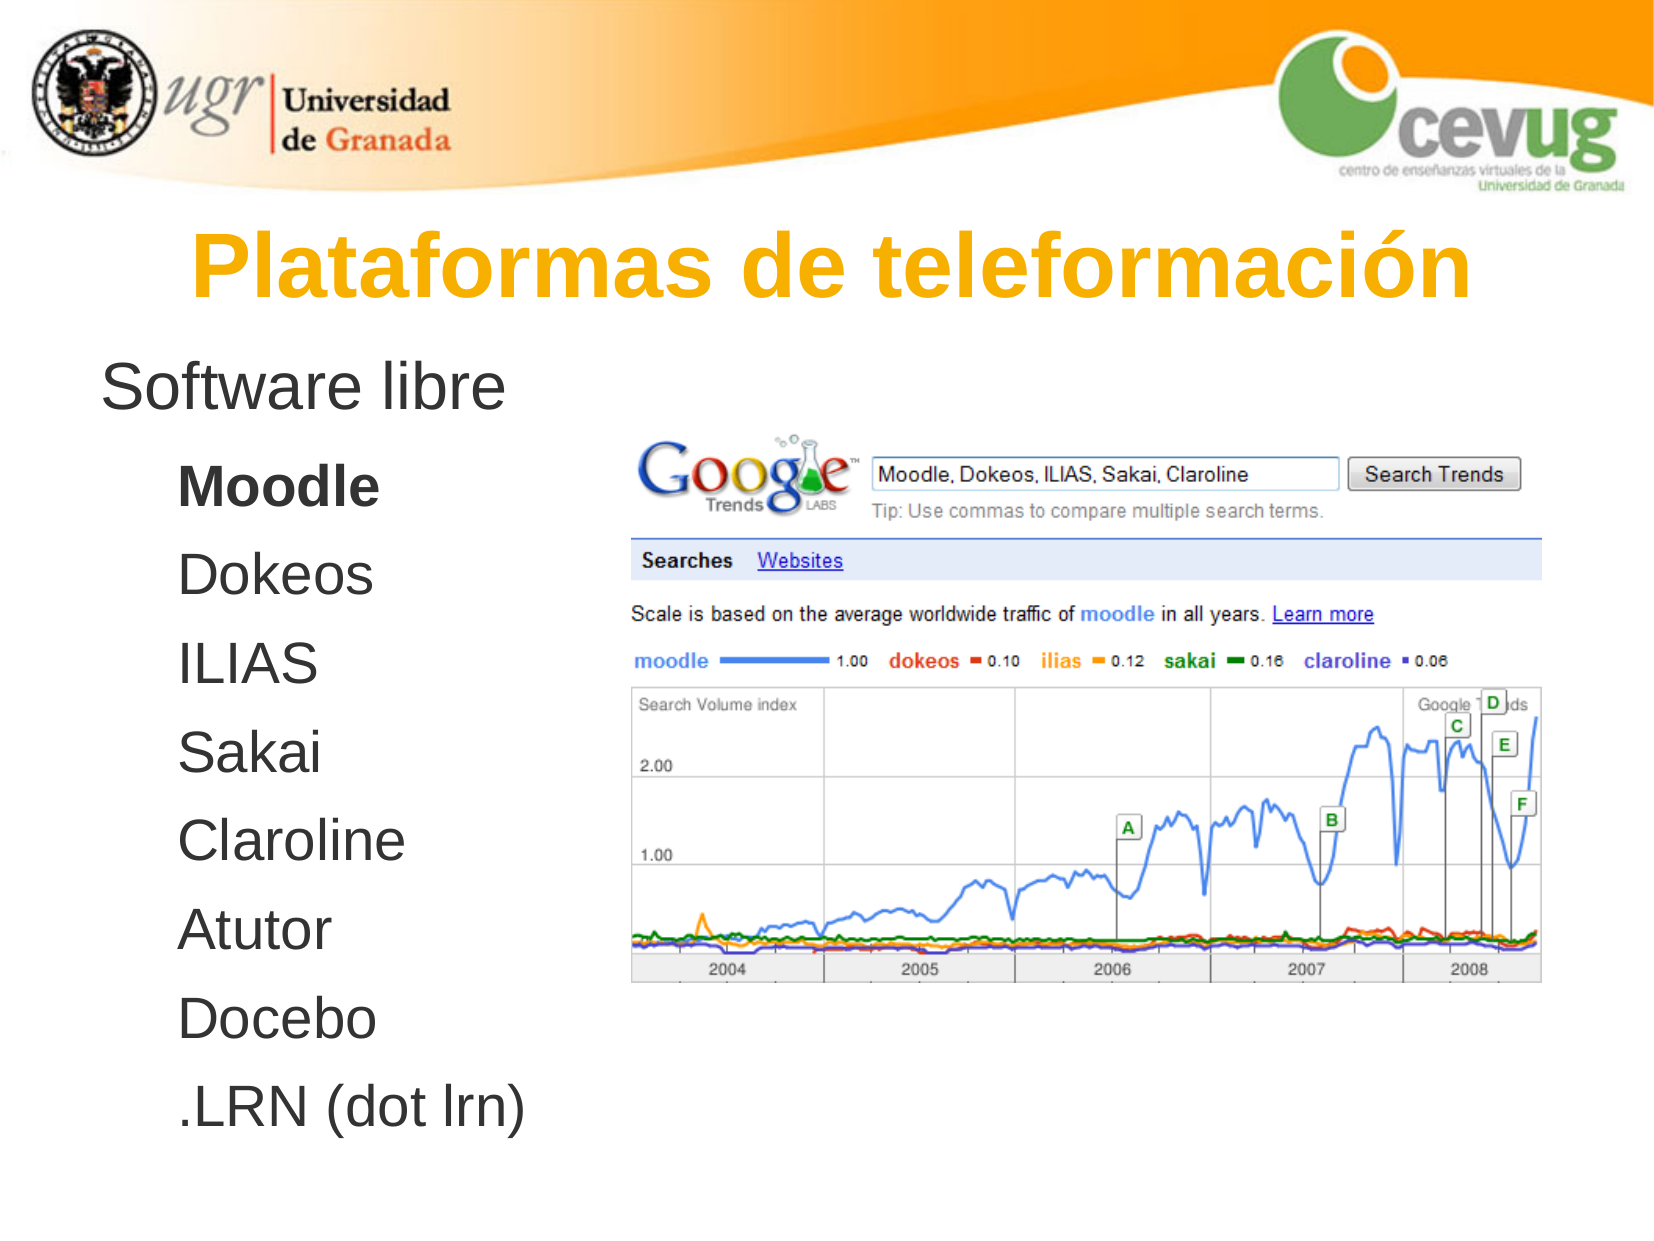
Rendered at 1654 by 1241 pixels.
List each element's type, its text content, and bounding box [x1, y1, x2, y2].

list Software libre Moodle Dokeos ILIAS Sakai Claroline Atutor Docebo .LRN (dot lrn) [82, 349, 809, 1168]
picture [631, 413, 1542, 983]
title Plataformas de teleformación [88, 177, 1577, 355]
